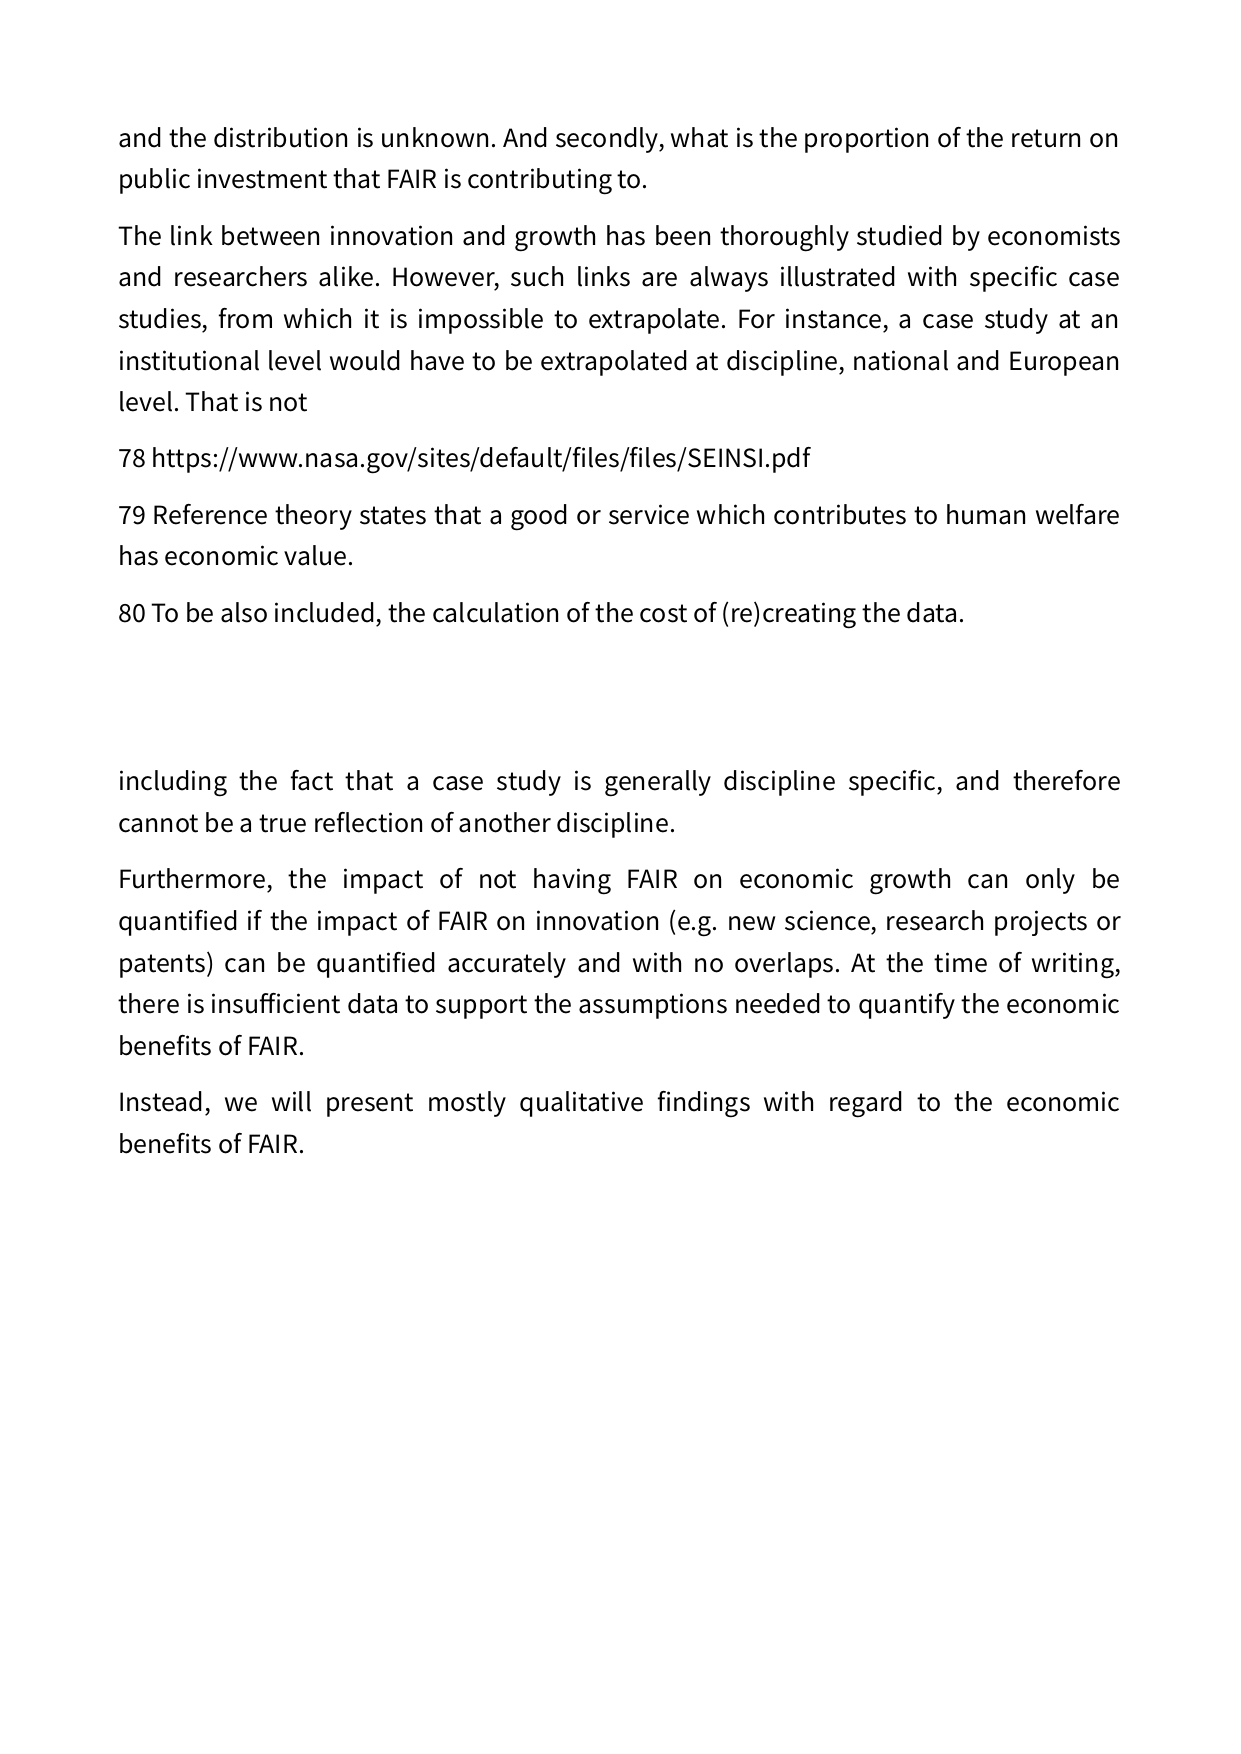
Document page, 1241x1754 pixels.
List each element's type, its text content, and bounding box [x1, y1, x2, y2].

text including the fact that a case study is generally discipline specific, and therefore cannot be a true reflection of another discipline. [118, 762, 1122, 840]
text Instead, we will present mostly qualitative findings with regard to the economic benefits of FAIR. [118, 1083, 1122, 1161]
text 78 https://www.nasa.gov/sites/default/files/files/SEINSI.pdf [118, 439, 1122, 475]
text and the distribution is unknown. And secondly, what is the proportion of the return on public investment that FAIR is contributing to. [118, 118, 1122, 196]
text 79 Reference theory states that a good or service which contributes to human welfare has economic value. [118, 495, 1122, 573]
text 80 To be also included, the calculation of the cost of (re)creating the data. [118, 593, 1122, 629]
text Furthermore, the impact of not having FAIR on economic growth can only be quantified if the impact of FAIR on innovation (e.g. new science, research projects or patents) can be quantified accurately and with no overlaps. At the time of writing, there is insufficient data to support the assumptions needed to quantify the economic benefits of FAIR. [118, 860, 1122, 1063]
text The link between innovation and growth has been thoroughly studied by economists and researchers alike. However, such links are always illustrated with specific case studies, from which it is impossible to extrapolate. For instance, a case study at an institutional level would have to be extrapolated at discipline, national and European level. That is not [118, 216, 1122, 419]
